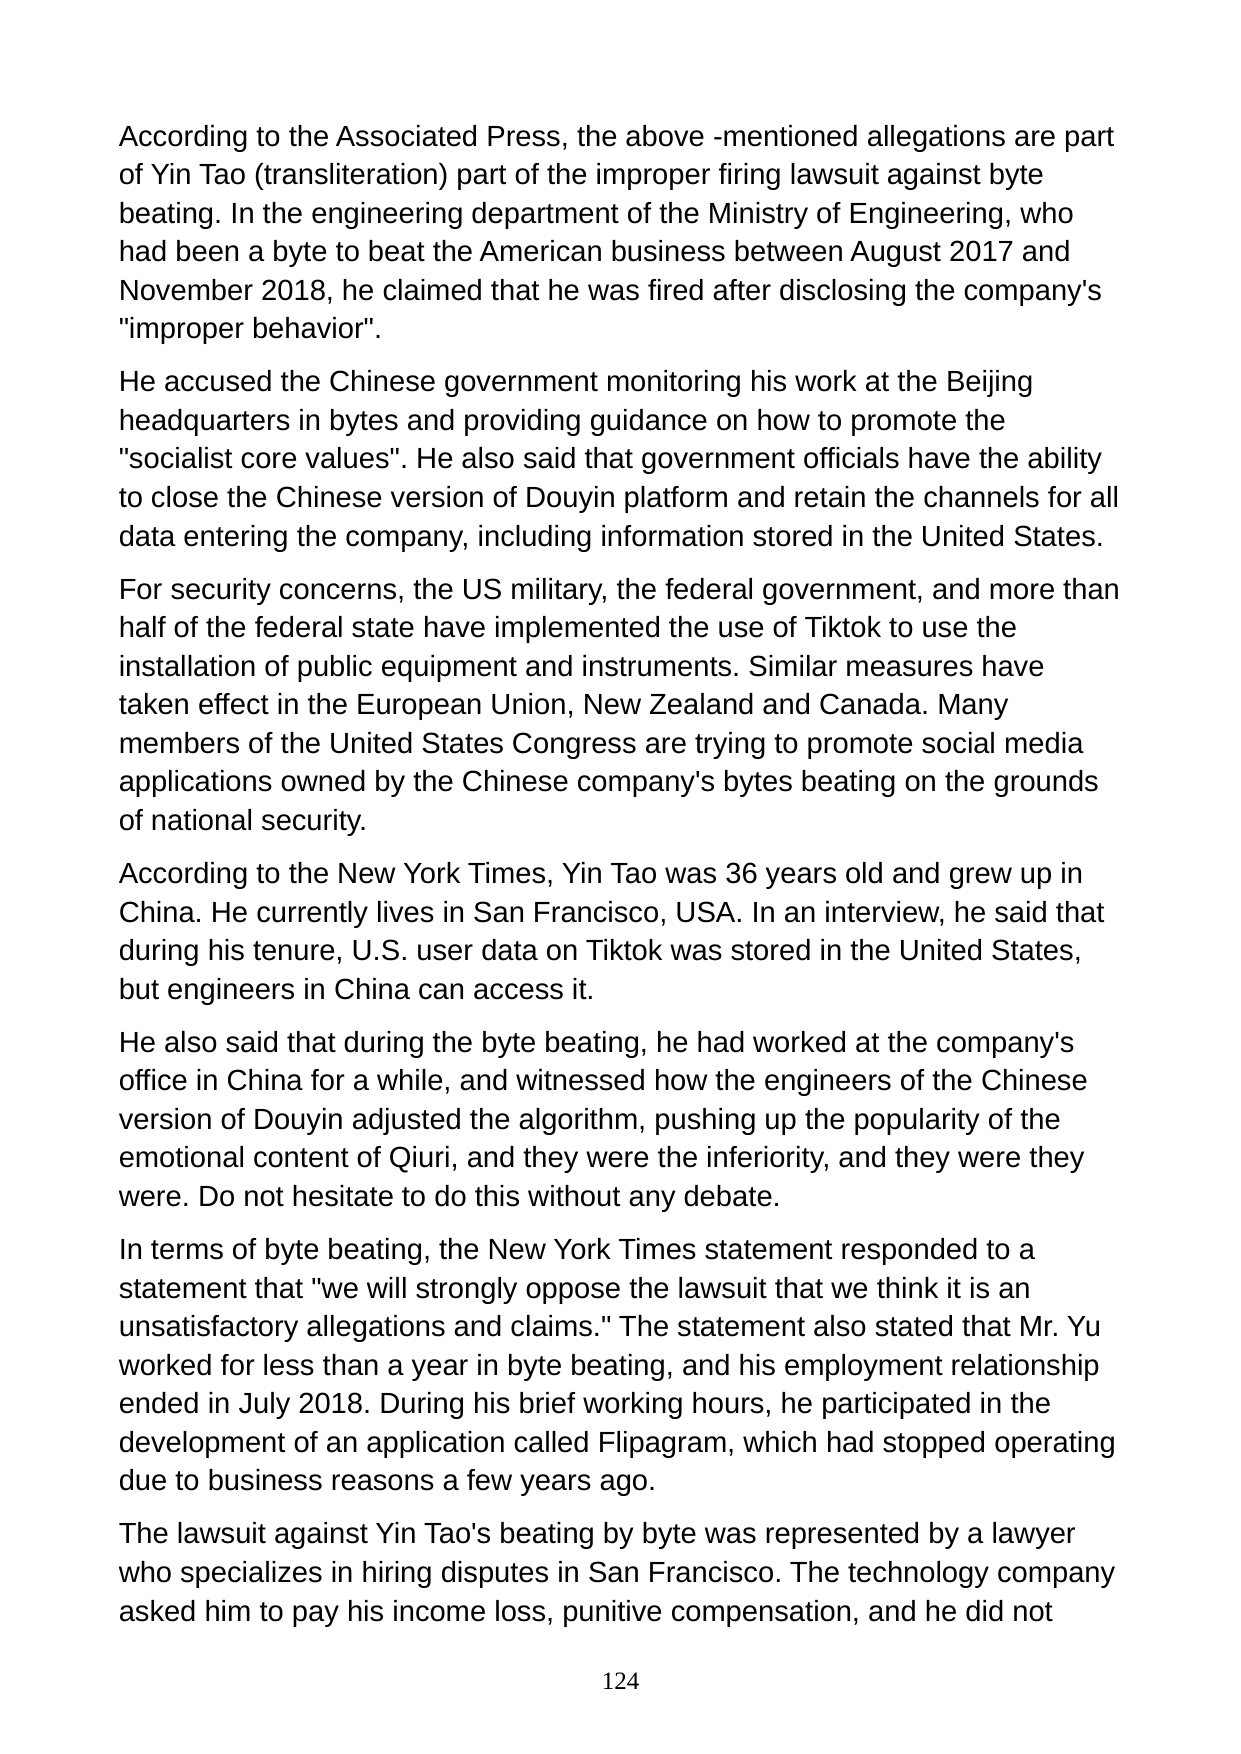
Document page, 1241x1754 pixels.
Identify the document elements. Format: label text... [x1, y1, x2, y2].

text He accused the Chinese government monitoring his work at the Beijing headquarters in bytes and providing guidance on how to promote the "socialist core values". He also said that government officials have the ability to close the Chinese version of Douyin platform and retain the channels for all data entering the company, including information stored in the United States. [118, 364, 1122, 552]
text The lawsuit against Yin Tao's beating by byte was represented by a lawyer who specializes in hiring disputes in San Francisco. The technology company asked him to pay his income loss, punitive compensation, and he did not [118, 1516, 1122, 1627]
text According to the New York Times, Yin Tao was 36 years old and grew up in China. He currently lives in San Francisco, USA. In an interview, he said that during his tenure, U.S. user data on Tiktok was stored in the United States, but engineers in China can access it. [118, 856, 1122, 1005]
text In terms of byte beating, the New York Times statement responded to a statement that "we will strongly oppose the lawsuit that we think it is an unsatisfactory allegations and claims." The statement also stated that Mr. Yu worked for less than a year in byte beating, and his employment relationship ended in July 2018. During his brief working hours, he participated in the development of an application called Flipagram, which had stopped operating due to business reasons a few years ago. [118, 1232, 1122, 1497]
text According to the Associated Press, the above -mentioned allegations are part of Yin Tao (transliteration) part of the improper firing lawsuit against byte beating. In the engineering department of the Ministry of Engineering, who had been a byte to beat the American business between August 2017 and November 2018, he claimed that he was fired after disclosing the company's "improper behavior". [118, 118, 1122, 345]
text For security concerns, the US military, the federal government, and more than half of the federal state have implemented the use of Tiktok to use the installation of public equipment and instruments. Similar measures have taken effect in the European Union, New Zealand and Canada. Many members of the United States Congress are trying to promote social media applications owned by the Chinese company's bytes beating on the grounds of national security. [118, 572, 1122, 836]
text He also said that during the byte beating, he had worked at the company's office in China for a while, and witnessed how the engineers of the Chinese version of Douyin adjusted the algorithm, pushing up the popularity of the emotional content of Qiuri, and they were the inferiority, and they were they were. Do not hesitate to do this without any debate. [118, 1025, 1122, 1212]
